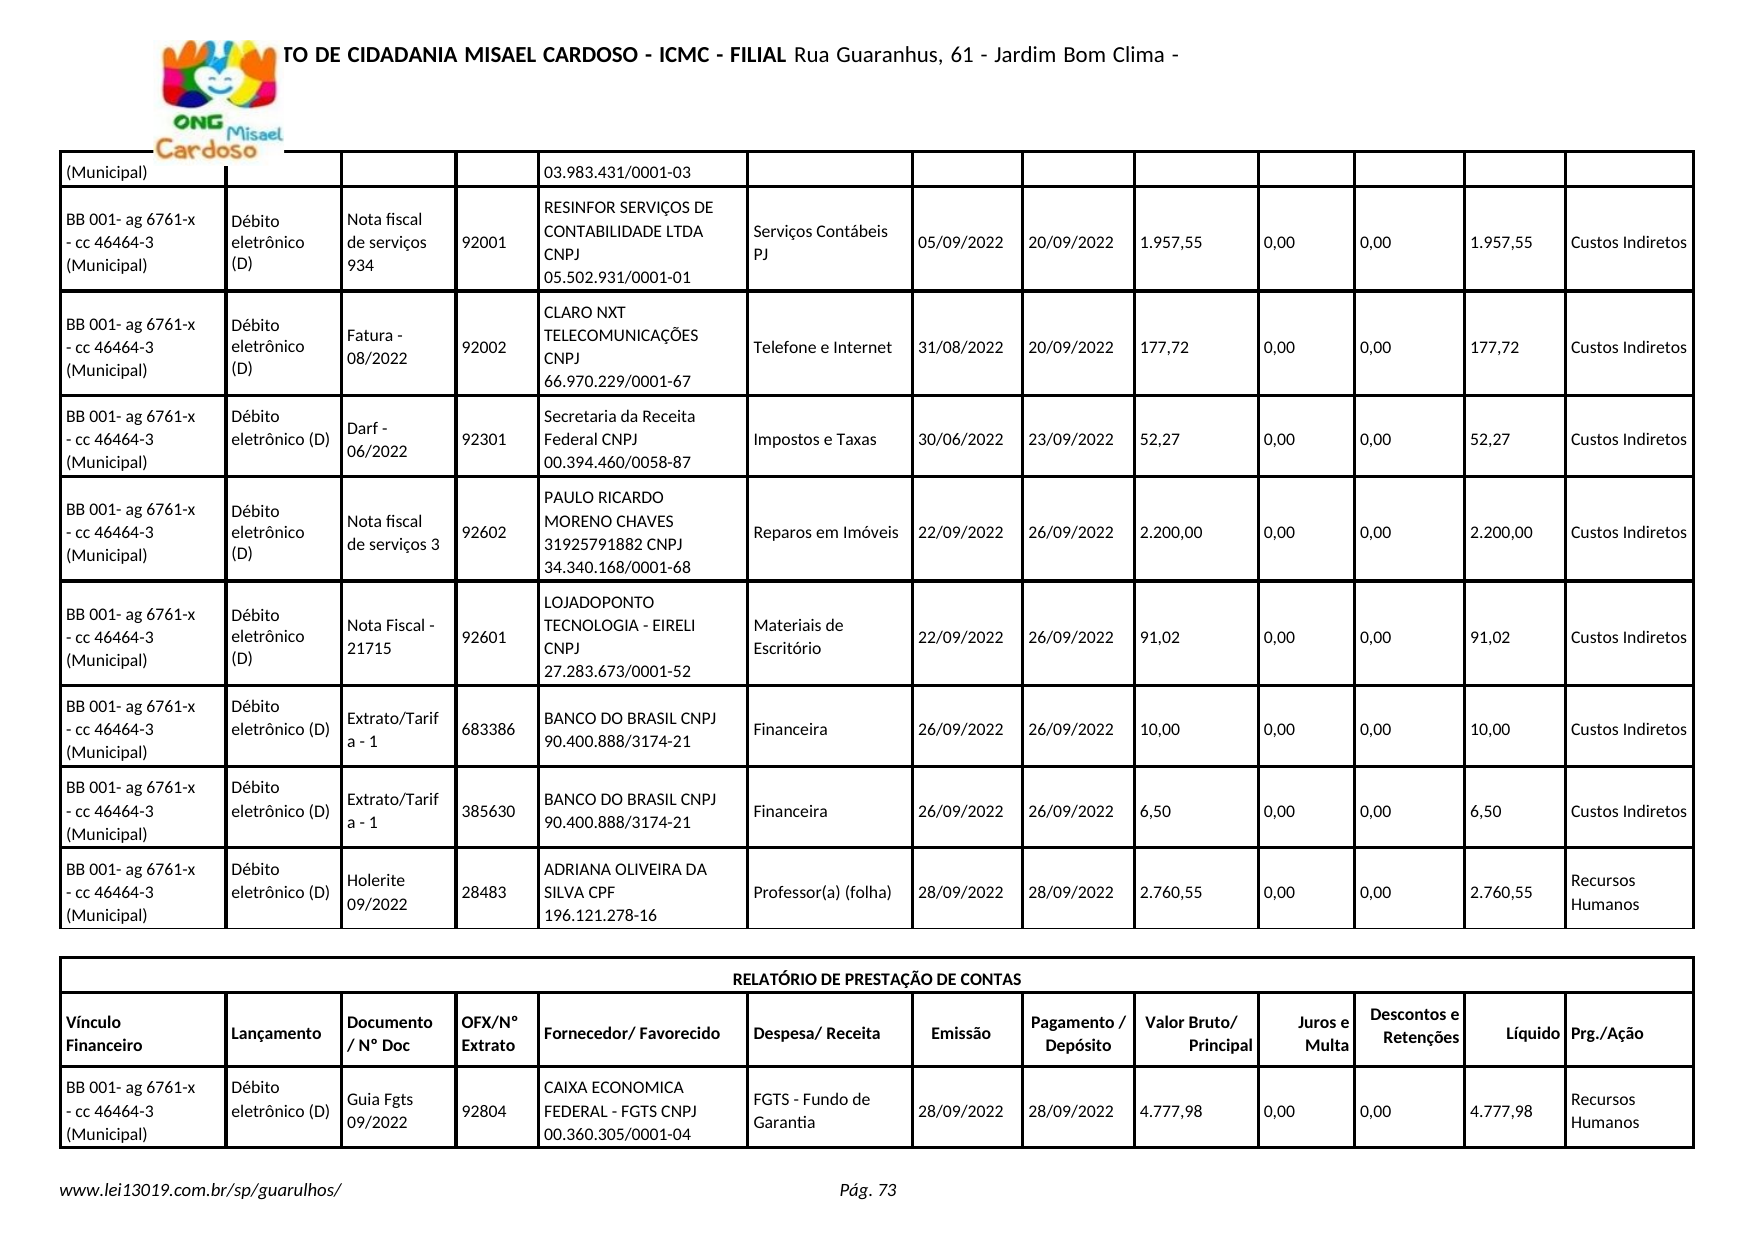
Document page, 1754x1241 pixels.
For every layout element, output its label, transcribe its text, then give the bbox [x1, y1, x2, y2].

table_cell Débito eletrônico (D) [228, 293, 340, 394]
table_cell Custos Indiretos [1567, 188, 1692, 289]
table_cell BB 001- ag 6761-x - cc 46464-3 (Municipal) [62, 849, 224, 927]
table_cell Reparos em Imóveis [749, 478, 911, 579]
table_cell Fornecedor/ Favorecido [540, 994, 746, 1065]
table_cell [458, 153, 537, 185]
table_cell Descontos e Retenções [1356, 994, 1463, 1065]
table_cell [1136, 153, 1257, 185]
table_cell 0,00 [1356, 583, 1463, 684]
table_cell [228, 153, 340, 185]
table_cell Débito eletrônico (D) [228, 687, 340, 765]
table_cell 385630 [458, 768, 537, 846]
table_cell 26/09/2022 [1024, 687, 1133, 765]
table_cell 23/09/2022 [1024, 397, 1133, 475]
table_cell 0,00 [1260, 188, 1353, 289]
table_cell Nota Fiscal - 21715 [343, 583, 454, 684]
table_cell Prg./Ação [1567, 994, 1692, 1065]
table_cell 2.200,00 [1466, 478, 1564, 579]
table_cell Financeira [749, 687, 911, 765]
table_cell 0,00 [1356, 687, 1463, 765]
table_cell [343, 153, 454, 185]
table_cell ADRIANA OLIVEIRA DA SILVA CPF 196.121.278-16 [540, 849, 746, 927]
table_cell FGTS - Fundo de Garantia [749, 1068, 911, 1146]
table_cell BB 001- ag 6761-x - cc 46464-3 (Municipal) [62, 687, 224, 765]
table_cell Holerite 09/2022 [343, 849, 454, 927]
table_cell 0,00 [1260, 849, 1353, 927]
table_cell BB 001- ag 6761-x - cc 46464-3 (Municipal) [62, 1068, 224, 1146]
table_cell 31/08/2022 [914, 293, 1021, 394]
table_cell Despesa/ Receita [749, 994, 911, 1065]
table_cell Financeira [749, 768, 911, 846]
table_cell Custos Indiretos [1567, 397, 1692, 475]
table_cell 92601 [458, 583, 537, 684]
table_cell 0,00 [1356, 1068, 1463, 1146]
table_cell 28483 [458, 849, 537, 927]
table_cell 4.777,98 [1466, 1068, 1564, 1146]
table_cell [1024, 153, 1133, 185]
table_cell Débito eletrônico (D) [228, 397, 340, 475]
table_cell 6,50 [1466, 768, 1564, 846]
table_cell BB 001- ag 6761-x - cc 46464-3 (Municipal) [62, 293, 224, 394]
table_cell 0,00 [1356, 478, 1463, 579]
table_cell 30/06/2022 [914, 397, 1021, 475]
table_cell 177,72 [1136, 293, 1257, 394]
table_cell 0,00 [1260, 293, 1353, 394]
table_cell Custos Indiretos [1567, 768, 1692, 846]
table_cell 0,00 [1260, 687, 1353, 765]
table_cell 10,00 [1136, 687, 1257, 765]
table_cell Emissão [914, 994, 1021, 1065]
table_cell Vínculo Financeiro [62, 994, 224, 1065]
table_cell Impostos e Taxas [749, 397, 911, 475]
table_cell 0,00 [1356, 188, 1463, 289]
table_cell 2.760,55 [1466, 849, 1564, 927]
table_cell Valor Bruto/ Principal [1136, 994, 1257, 1065]
table_cell Professor(a) (folha) [749, 849, 911, 927]
table_cell Documento / Nº Doc [343, 994, 454, 1065]
table_cell 0,00 [1356, 397, 1463, 475]
table_cell Débito eletrônico (D) [228, 583, 340, 684]
table_cell 26/09/2022 [1024, 478, 1133, 579]
table_cell 91,02 [1136, 583, 1257, 684]
table_cell 22/09/2022 [914, 478, 1021, 579]
table_cell 20/09/2022 [1024, 293, 1133, 394]
table_cell Guia Fgts 09/2022 [343, 1068, 454, 1146]
table_cell BANCO DO BRASIL CNPJ 90.400.888/3174-21 [540, 768, 746, 846]
table_cell Débito eletrônico (D) [228, 768, 340, 846]
table_cell 0,00 [1260, 583, 1353, 684]
table_cell 28/09/2022 [1024, 1068, 1133, 1146]
table_cell [1260, 153, 1353, 185]
table_cell Extrato/Tarif a - 1 [343, 687, 454, 765]
table_cell 2.760,55 [1136, 849, 1257, 927]
table_cell 52,27 [1466, 397, 1564, 475]
table_cell 05/09/2022 [914, 188, 1021, 289]
table_cell 92602 [458, 478, 537, 579]
table_cell 0,00 [1356, 768, 1463, 846]
table_cell Débito eletrônico (D) [228, 849, 340, 927]
table_cell Custos Indiretos [1567, 583, 1692, 684]
table_cell CAIXA ECONOMICA FEDERAL - FGTS CNPJ 00.360.305/0001-04 [540, 1068, 746, 1146]
table_cell Materiais de Escritório [749, 583, 911, 684]
table_cell 92002 [458, 293, 537, 394]
table_cell RESINFOR SERVIÇOS DE CONTABILIDADE LTDA CNPJ 05.502.931/0001-01 [540, 188, 746, 289]
table_cell Serviços Contábeis PJ [749, 188, 911, 289]
table_cell 03.983.431/0001-03 [540, 153, 746, 185]
table_cell Débito eletrônico (D) [228, 478, 340, 579]
table_cell (Municipal) [62, 153, 224, 185]
table_cell 0,00 [1260, 478, 1353, 579]
table_cell BB 001- ag 6761-x - cc 46464-3 (Municipal) [62, 397, 224, 475]
table_cell 26/09/2022 [914, 768, 1021, 846]
table_cell 0,00 [1260, 1068, 1353, 1146]
table_cell 177,72 [1466, 293, 1564, 394]
table_cell Pagamento / Depósito [1024, 994, 1133, 1065]
table_cell 91,02 [1466, 583, 1564, 684]
table_cell LOJADOPONTO TECNOLOGIA - EIRELI CNPJ 27.283.673/0001-52 [540, 583, 746, 684]
table_cell 52,27 [1136, 397, 1257, 475]
table_cell Telefone e Internet [749, 293, 911, 394]
table_cell Lançamento [228, 994, 340, 1065]
table_cell Nota fiscal de serviços 3 [343, 478, 454, 579]
table_cell PAULO RICARDO MORENO CHAVES 31925791882 CNPJ 34.340.168/0001-68 [540, 478, 746, 579]
table_cell Débito eletrônico (D) [228, 1068, 340, 1146]
table_cell 1.957,55 [1136, 188, 1257, 289]
table_cell 0,00 [1356, 849, 1463, 927]
table_cell Secretaria da Receita Federal CNPJ 00.394.460/0058-87 [540, 397, 746, 475]
table_cell 92301 [458, 397, 537, 475]
table_cell 10,00 [1466, 687, 1564, 765]
table_cell Recursos Humanos [1567, 849, 1692, 927]
table_cell [1466, 153, 1564, 185]
table_cell BB 001- ag 6761-x - cc 46464-3 (Municipal) [62, 478, 224, 579]
table_cell 20/09/2022 [1024, 188, 1133, 289]
table_cell 26/09/2022 [1024, 583, 1133, 684]
table_cell 0,00 [1260, 397, 1353, 475]
table_cell 1.957,55 [1466, 188, 1564, 289]
table_cell 28/09/2022 [914, 849, 1021, 927]
table_cell 92001 [458, 188, 537, 289]
table_cell Custos Indiretos [1567, 293, 1692, 394]
table_cell BB 001- ag 6761-x - cc 46464-3 (Municipal) [62, 768, 224, 846]
table_cell Darf - 06/2022 [343, 397, 454, 475]
table_cell 6,50 [1136, 768, 1257, 846]
table_cell [1567, 153, 1692, 185]
table_cell Custos Indiretos [1567, 687, 1692, 765]
table_cell Juros e Multa [1260, 994, 1353, 1065]
table_cell [1356, 153, 1463, 185]
table_cell 4.777,98 [1136, 1068, 1257, 1146]
table_cell Extrato/Tarif a - 1 [343, 768, 454, 846]
table_cell Recursos Humanos [1567, 1068, 1692, 1146]
table_cell 92804 [458, 1068, 537, 1146]
table_cell 22/09/2022 [914, 583, 1021, 684]
table_cell [914, 153, 1021, 185]
table_cell Débito eletrônico (D) [228, 188, 340, 289]
table_cell Custos Indiretos [1567, 478, 1692, 579]
table_cell 26/09/2022 [1024, 768, 1133, 846]
table_cell [749, 153, 911, 185]
table_cell BANCO DO BRASIL CNPJ 90.400.888/3174-21 [540, 687, 746, 765]
table_cell BB 001- ag 6761-x - cc 46464-3 (Municipal) [62, 188, 224, 289]
table_cell 2.200,00 [1136, 478, 1257, 579]
table_cell 28/09/2022 [1024, 849, 1133, 927]
table_cell OFX/Nº Extrato [458, 994, 537, 1065]
table_cell 0,00 [1260, 768, 1353, 846]
table_cell BB 001- ag 6761-x - cc 46464-3 (Municipal) [62, 583, 224, 684]
table_cell Líquido [1466, 994, 1564, 1065]
table_header RELATÓRIO DE PRESTAÇÃO DE CONTAS [62, 959, 1692, 991]
table_cell Nota fiscal de serviços 934 [343, 188, 454, 289]
table_cell 26/09/2022 [914, 687, 1021, 765]
table_cell Fatura - 08/2022 [343, 293, 454, 394]
table_cell 0,00 [1356, 293, 1463, 394]
table_cell 28/09/2022 [914, 1068, 1021, 1146]
table_cell 683386 [458, 687, 537, 765]
table_cell CLARO NXT TELECOMUNICAÇÕES CNPJ 66.970.229/0001-67 [540, 293, 746, 394]
